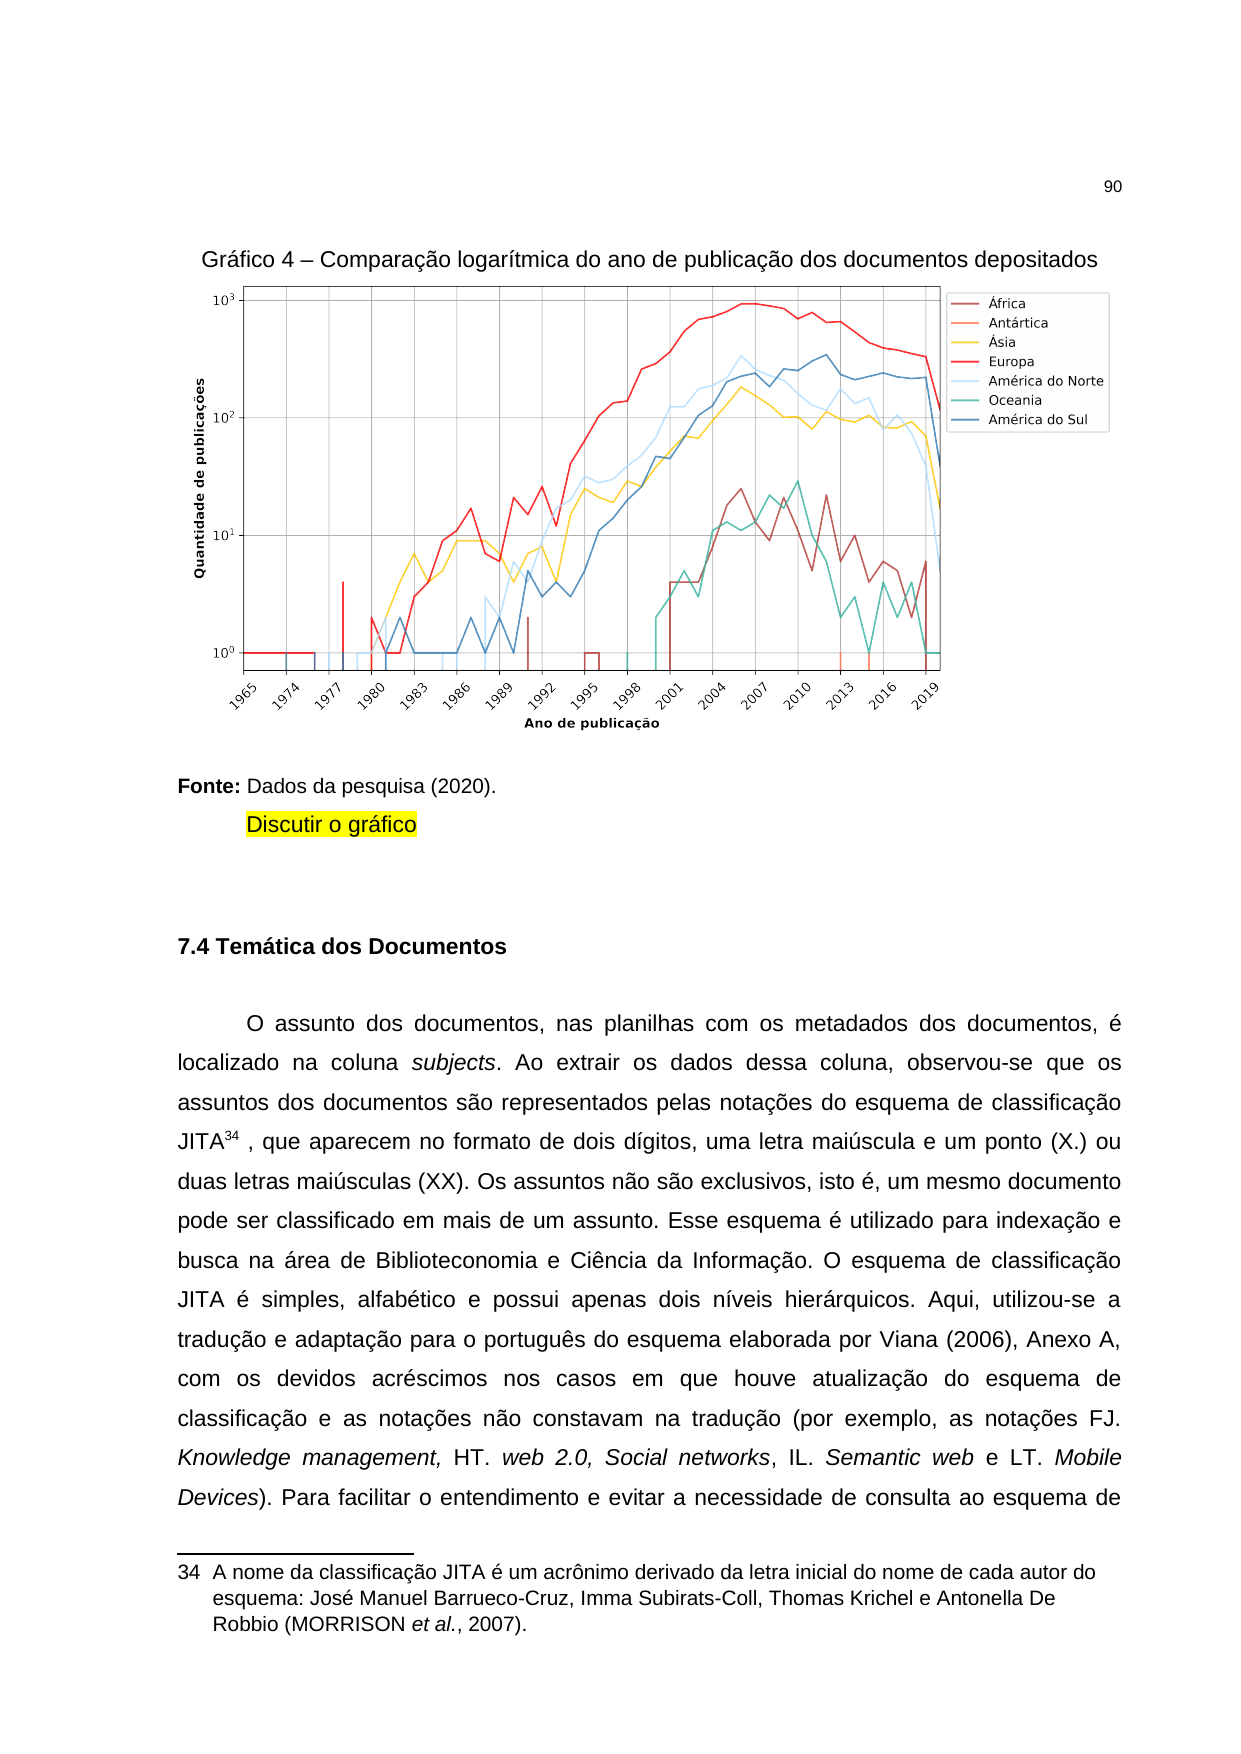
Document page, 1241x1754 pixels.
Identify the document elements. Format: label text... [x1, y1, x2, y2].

text O assunto dos documentos, nas planilhas com os metadados dos documentos, é localizado na coluna subjects. Ao extrair os dados dessa coluna, observou-se que os assuntos dos documentos são representados pelas notações do esquema de classificação JITA , que aparecem no formato de dois dígitos, uma letra maiúscula e um ponto (X.) ou duas letras maiúsculas (XX). Os assuntos não são exclusivos, isto é, um mesmo documento pode ser classificado em mais de um assunto. Esse esquema é utilizado para indexação e busca na área de Biblioteconomia e Ciência da Informação. O esquema de classificação JITA é simples, alfabético e possui apenas dois níveis hierárquicos. Aqui, utilizou-se a tradução e adaptação para o português do esquema elaborada por Viana (2006), Anexo A, com os devidos acréscimos nos casos em que houve atualização do esquema de classificação e as notações não constavam na tradução (por exemplo, as notações FJ. Knowledge management, HT. web 2.0, Social networks, IL. Semantic web e LT. Mobile Devices). Para facilitar o entendimento e evitar a necessidade de consulta ao esquema de [177, 1010, 1122, 1510]
text [177, 233, 1122, 246]
text Gráfico 4 – Comparação logarítmica do ano de publicação dos documentos depositados [177, 246, 1122, 272]
text Fonte: Dados da pesquisa (2020). [177, 745, 1122, 797]
subtitle 7.4 Temática dos Documentos [177, 933, 1122, 959]
picture [177, 272, 1123, 745]
text A nome da classificação JITA é um acrônimo derivado da letra inicial do nome de cada autor do esquema: José Manuel Barrueco-Cruz, Imma Subirats-Coll, Thomas Krichel e Antonella De Robbio (MORRISON et al., 2007). [177, 1560, 1122, 1636]
text Discutir o gráfico [177, 797, 1122, 837]
